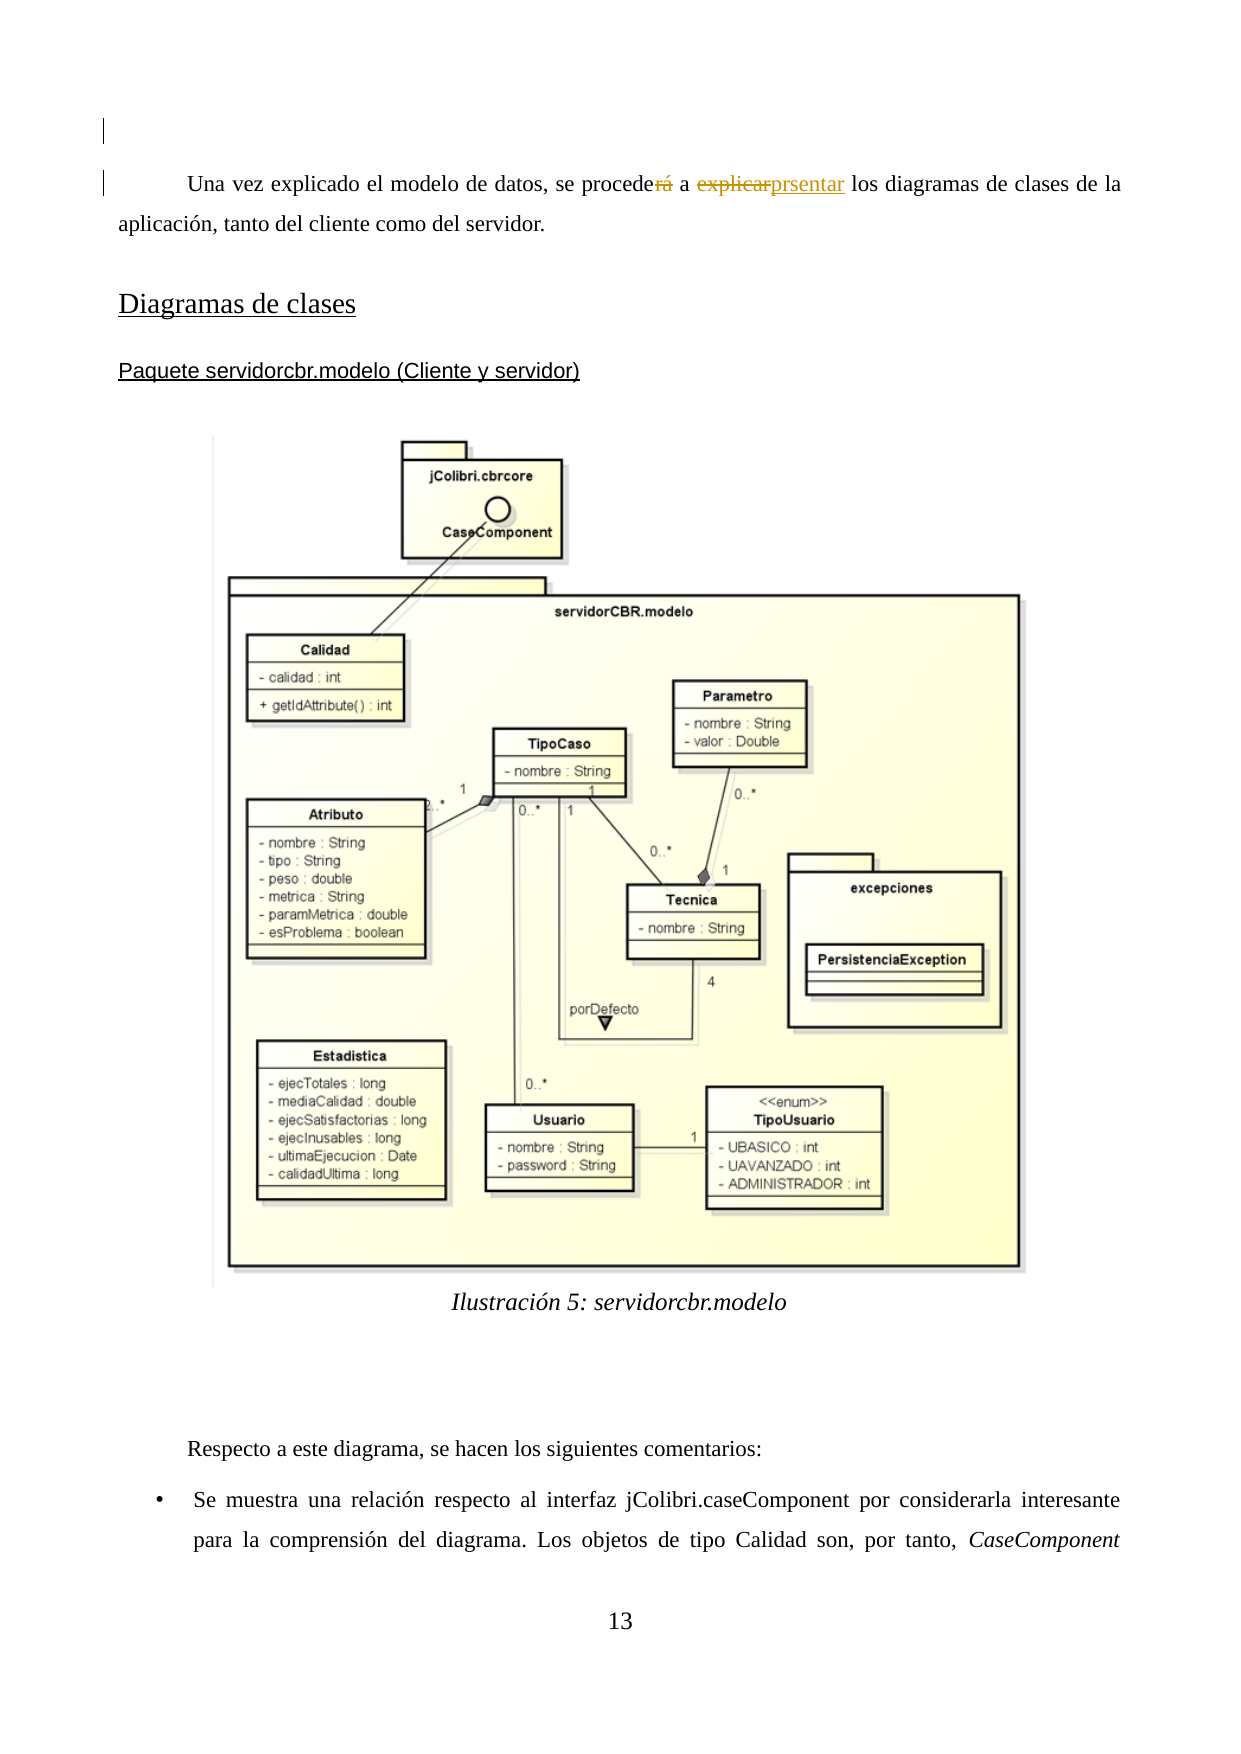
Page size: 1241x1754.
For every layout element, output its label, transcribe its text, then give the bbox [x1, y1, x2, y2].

text Respecto a este diagrama, se hacen los siguientes comentarios: [118, 1434, 1122, 1461]
list Se muestra una relación respecto al interfaz jColibri.caseComponent por considerarla interesante para la comprensión del diagrama. Los objetos de tipo Calidad son, por tanto, CaseComponent [156, 1487, 1122, 1552]
subtitle Diagramas de clases [118, 287, 1122, 320]
text Ilustración 5: servidorcbr.modelo [204, 1287, 1036, 1316]
subtitle Paquete servidorcbr.modelo (Cliente y servidor) [118, 358, 1122, 383]
picture [211, 435, 1044, 1287]
